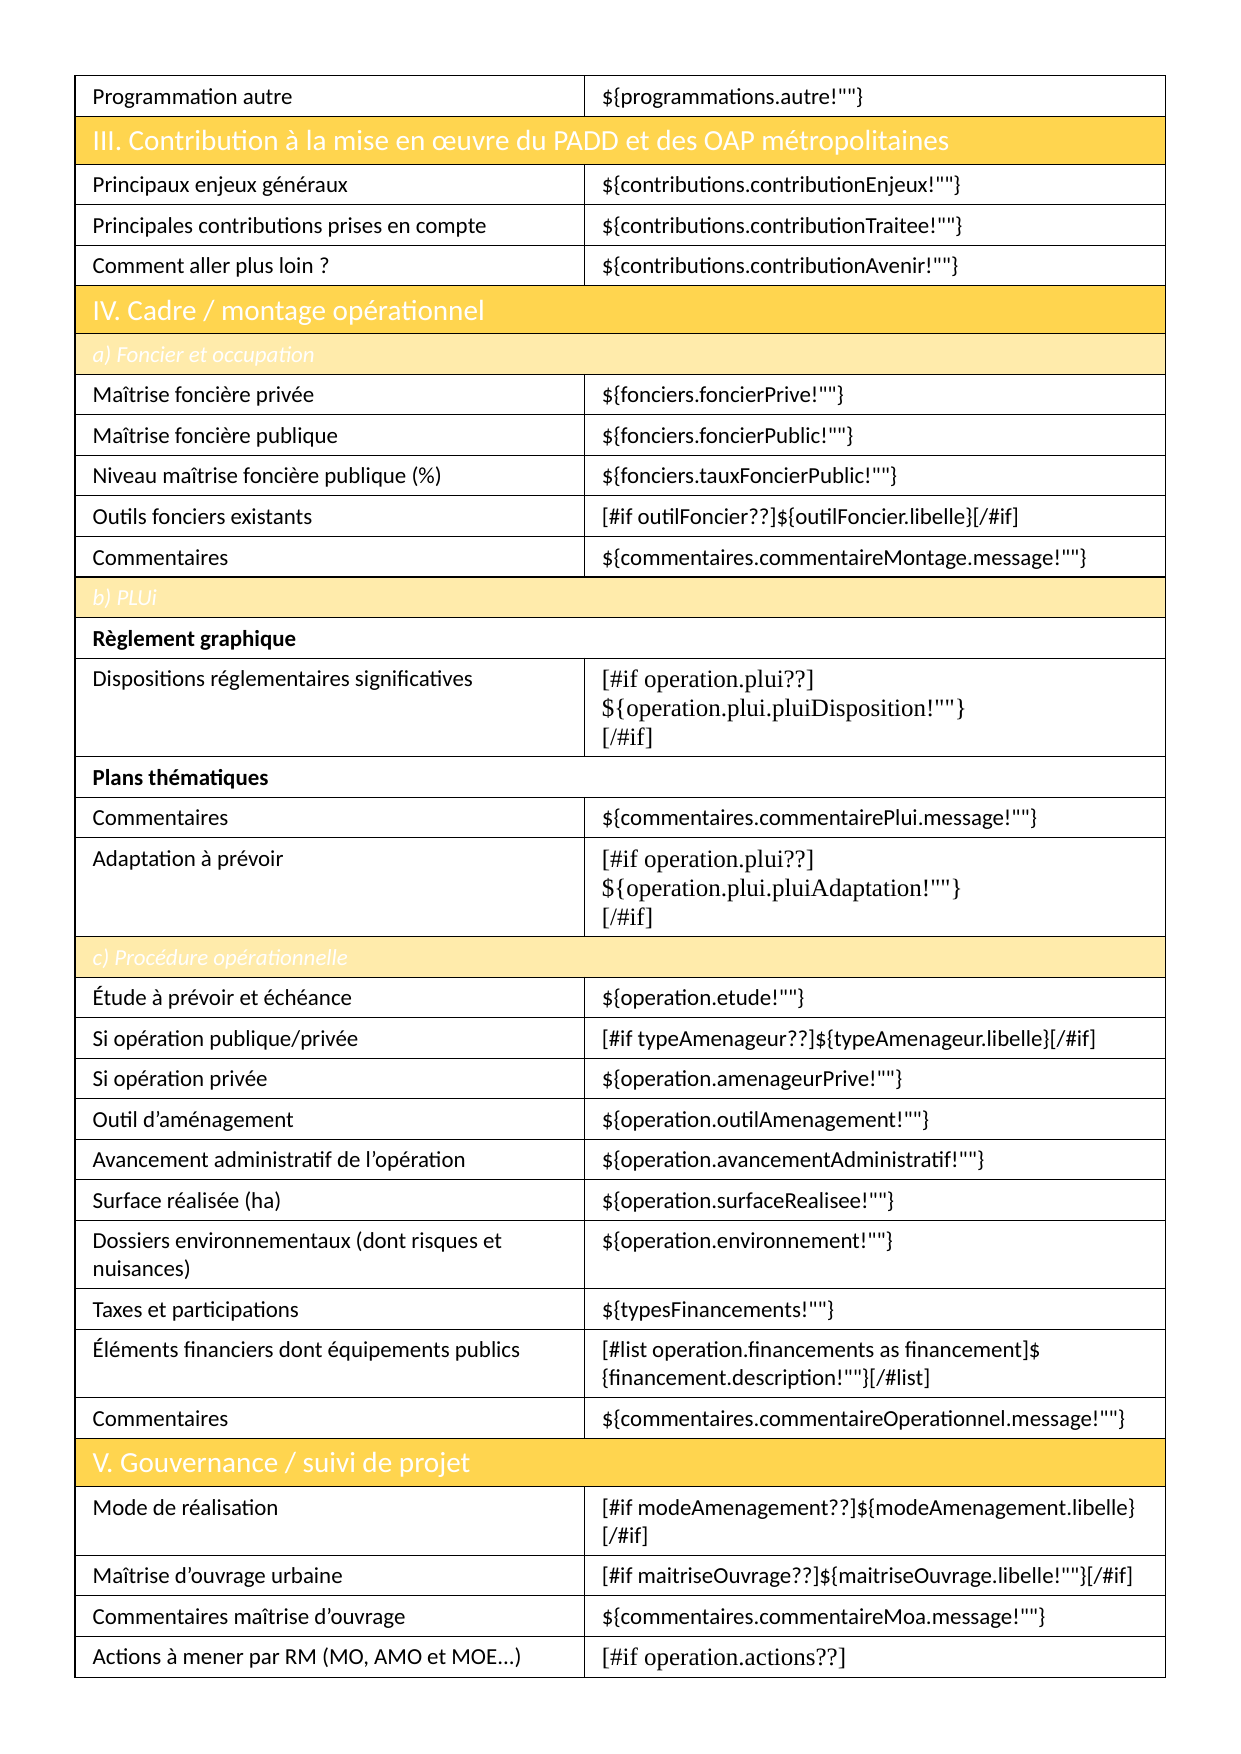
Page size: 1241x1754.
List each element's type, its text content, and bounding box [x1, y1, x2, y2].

table_cell Étude à prévoir et échéance [76, 978, 584, 1017]
table_cell b) PLUi [76, 578, 1165, 617]
table_cell ${typesFinancements!""} [585, 1289, 1165, 1329]
table_cell Mode de réalisation [76, 1487, 584, 1554]
table_cell Outils fonciers existants [76, 496, 584, 536]
table_cell [#if operation.plui??] ${operation.plui.pluiAdaptation!""} [/#if] [585, 838, 1165, 936]
table_cell Outil d’aménagement [76, 1099, 584, 1139]
table_cell Dispositions réglementaires significatives [76, 659, 584, 756]
table_cell Comment aller plus loin ? [76, 246, 584, 285]
table_cell Principales contributions prises en compte [76, 205, 584, 245]
table_cell ${commentaires.commentaireOperationnel.message!""} [585, 1398, 1165, 1438]
table_cell ${contributions.contributionTraitee!""} [585, 205, 1165, 245]
table_cell ${fonciers.tauxFoncierPublic!""} [585, 456, 1165, 495]
table_cell ${operation.etude!""} [585, 978, 1165, 1017]
table_cell ${operation.surfaceRealisee!""} [585, 1180, 1165, 1220]
table_cell Commentaires [76, 537, 584, 576]
table_cell Adaptation à prévoir [76, 838, 584, 936]
table_cell Si opération privée [76, 1059, 584, 1098]
table_cell Principaux enjeux généraux [76, 165, 584, 204]
table_cell IV. Cadre / montage opérationnel [76, 286, 1165, 333]
table_cell Taxes et participations [76, 1289, 584, 1329]
table_cell ${contributions.contributionAvenir!""} [585, 246, 1165, 285]
table_cell Commentaires [76, 1398, 584, 1438]
table_cell ${fonciers.foncierPrive!""} [585, 375, 1165, 414]
table_cell Avancement administratif de l’opération [76, 1140, 584, 1179]
table_cell Commentaires [76, 798, 584, 837]
table_cell [#if typeAmenageur??]${typeAmenageur.libelle}[/#if] [585, 1018, 1165, 1058]
table_cell ${commentaires.commentairePlui.message!""} [585, 798, 1165, 837]
table_cell a) Foncier et occupation [76, 334, 1165, 374]
table_cell [#if operation.plui??] ${operation.plui.pluiDisposition!""} [/#if] [585, 659, 1165, 756]
table_cell Règlement graphique [76, 618, 1165, 657]
table_cell Maîtrise d’ouvrage urbaine [76, 1556, 584, 1595]
table_cell ${operation.avancementAdministratif!""} [585, 1140, 1165, 1179]
table_cell Actions à mener par RM (MO, AMO et MOE...) [76, 1637, 584, 1677]
table_cell III. Contribution à la mise en œuvre du PADD et des OAP métropolitaines [76, 117, 1165, 164]
table_cell ${operation.amenageurPrive!""} [585, 1059, 1165, 1098]
table_cell Commentaires maîtrise d’ouvrage [76, 1596, 584, 1636]
table_cell Maîtrise foncière publique [76, 415, 584, 455]
table_cell Maîtrise foncière privée [76, 375, 584, 414]
table_cell Éléments financiers dont équipements publics [76, 1330, 584, 1397]
table_cell ${commentaires.commentaireMontage.message!""} [585, 537, 1165, 576]
table_cell ${programmations.autre!""} [585, 76, 1165, 116]
table_cell Surface réalisée (ha) [76, 1180, 584, 1220]
table_cell ${operation.outilAmenagement!""} [585, 1099, 1165, 1139]
table_cell Si opération publique/privée [76, 1018, 584, 1058]
table_cell Niveau maîtrise foncière publique (%) [76, 456, 584, 495]
table_cell [#list operation.financements as financement]${financement.description!""}[/#list] [585, 1330, 1165, 1397]
table_cell Dossiers environnementaux (dont risques et nuisances) [76, 1221, 584, 1288]
table_cell [#if maitriseOuvrage??]${maitriseOuvrage.libelle!""}[/#if] [585, 1556, 1165, 1595]
table_cell [#if modeAmenagement??]${modeAmenagement.libelle}[/#if] [585, 1487, 1165, 1554]
table_cell ${fonciers.foncierPublic!""} [585, 415, 1165, 455]
table_cell [#if operation.actions??] [585, 1637, 1165, 1677]
table_cell Plans thématiques [76, 757, 1165, 797]
table_cell c) Procédure opérationnelle [76, 937, 1165, 977]
table_cell ${contributions.contributionEnjeux!""} [585, 165, 1165, 204]
table_cell ${operation.environnement!""} [585, 1221, 1165, 1288]
table_cell ${commentaires.commentaireMoa.message!""} [585, 1596, 1165, 1636]
table_cell Programmation autre [76, 76, 584, 116]
table_cell [#if outilFoncier??]${outilFoncier.libelle}[/#if] [585, 496, 1165, 536]
table_cell V. Gouvernance / suivi de projet [76, 1439, 1165, 1486]
